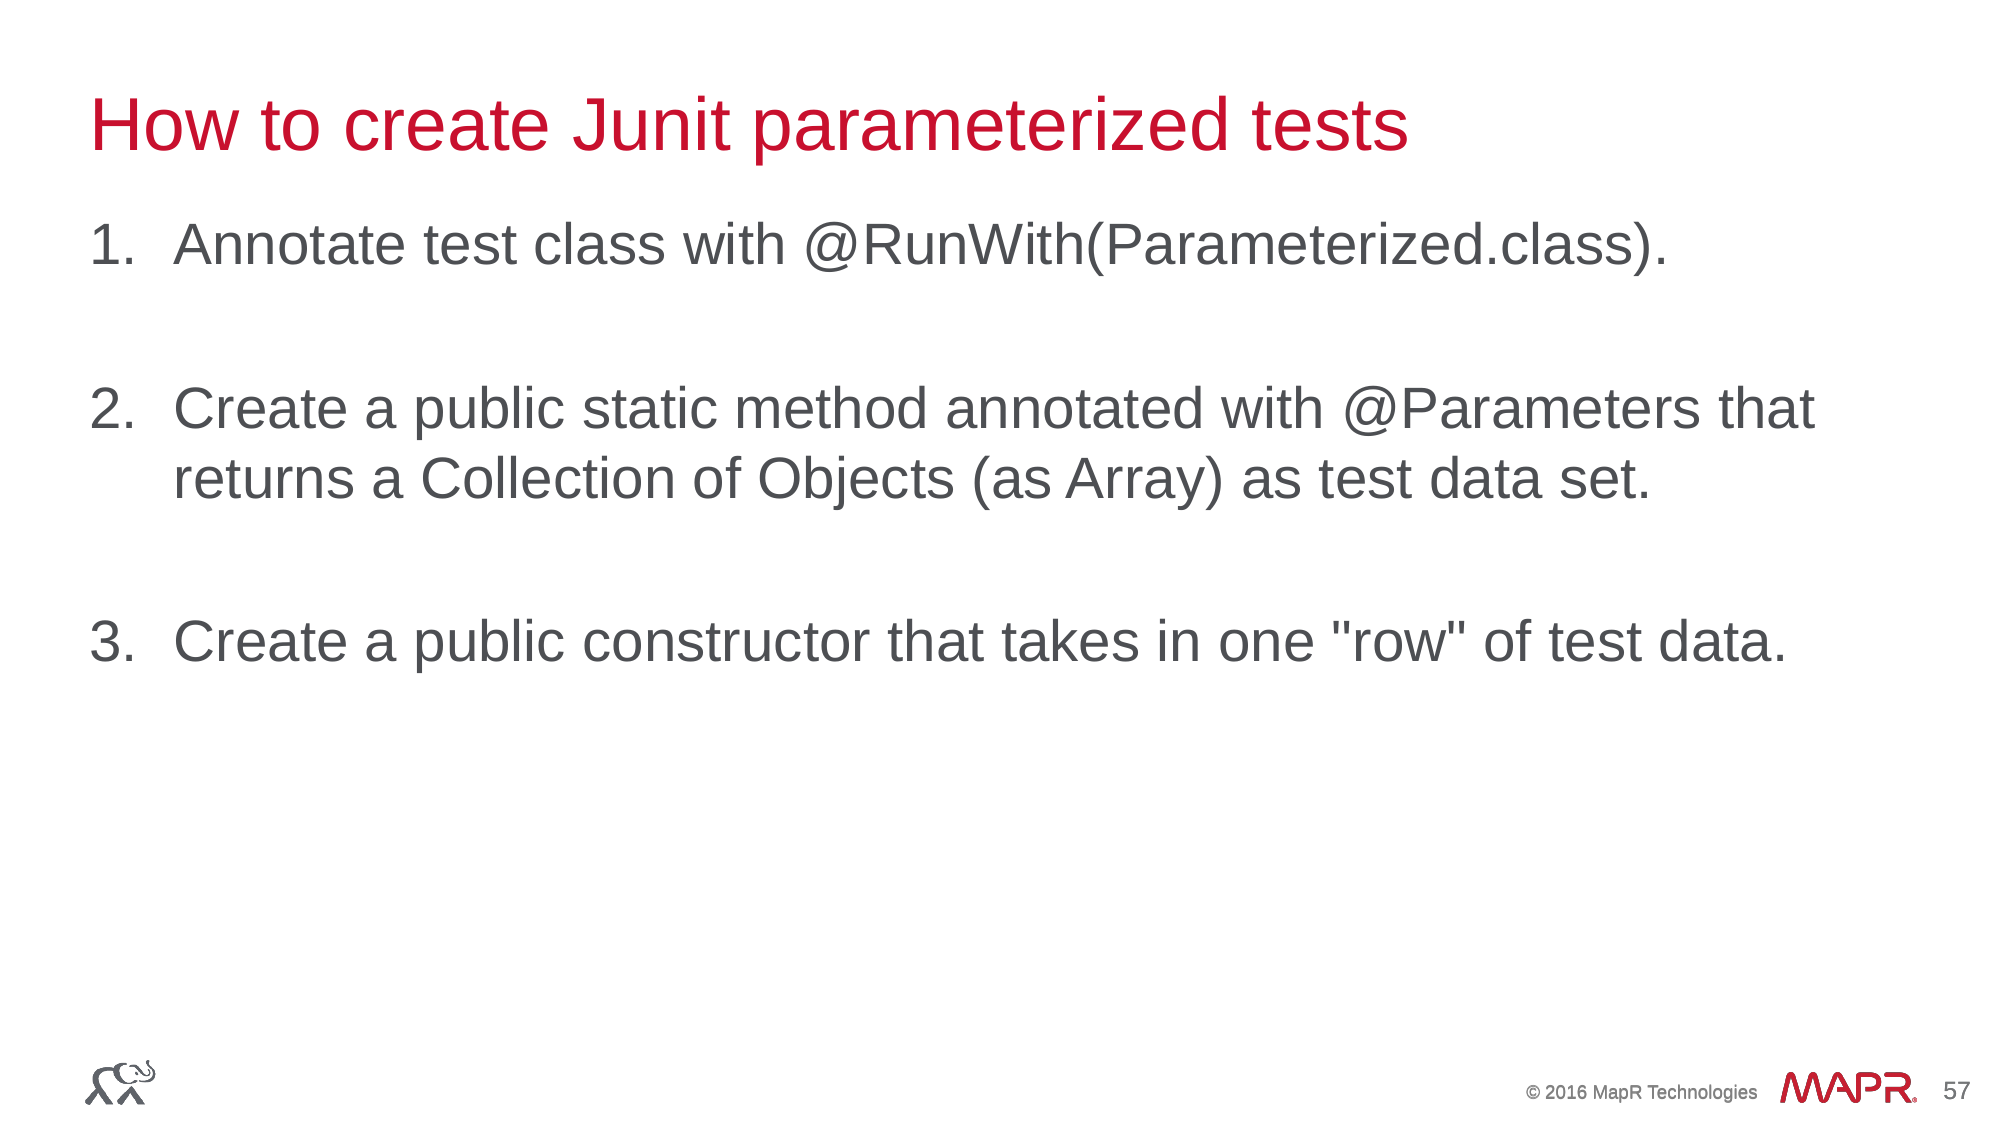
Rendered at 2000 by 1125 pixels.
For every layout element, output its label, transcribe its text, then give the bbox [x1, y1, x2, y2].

list Annotate test class with @RunWith(Parameterized.class). Create a public static method annotated with @Parameters that returns a Collection of Objects (as Array) as test data set. Create a public constructor that takes in one "row" of test data. [69, 196, 1869, 1005]
title How to create Junit parameterized tests [69, 45, 1869, 196]
picture [75, 1038, 167, 1125]
